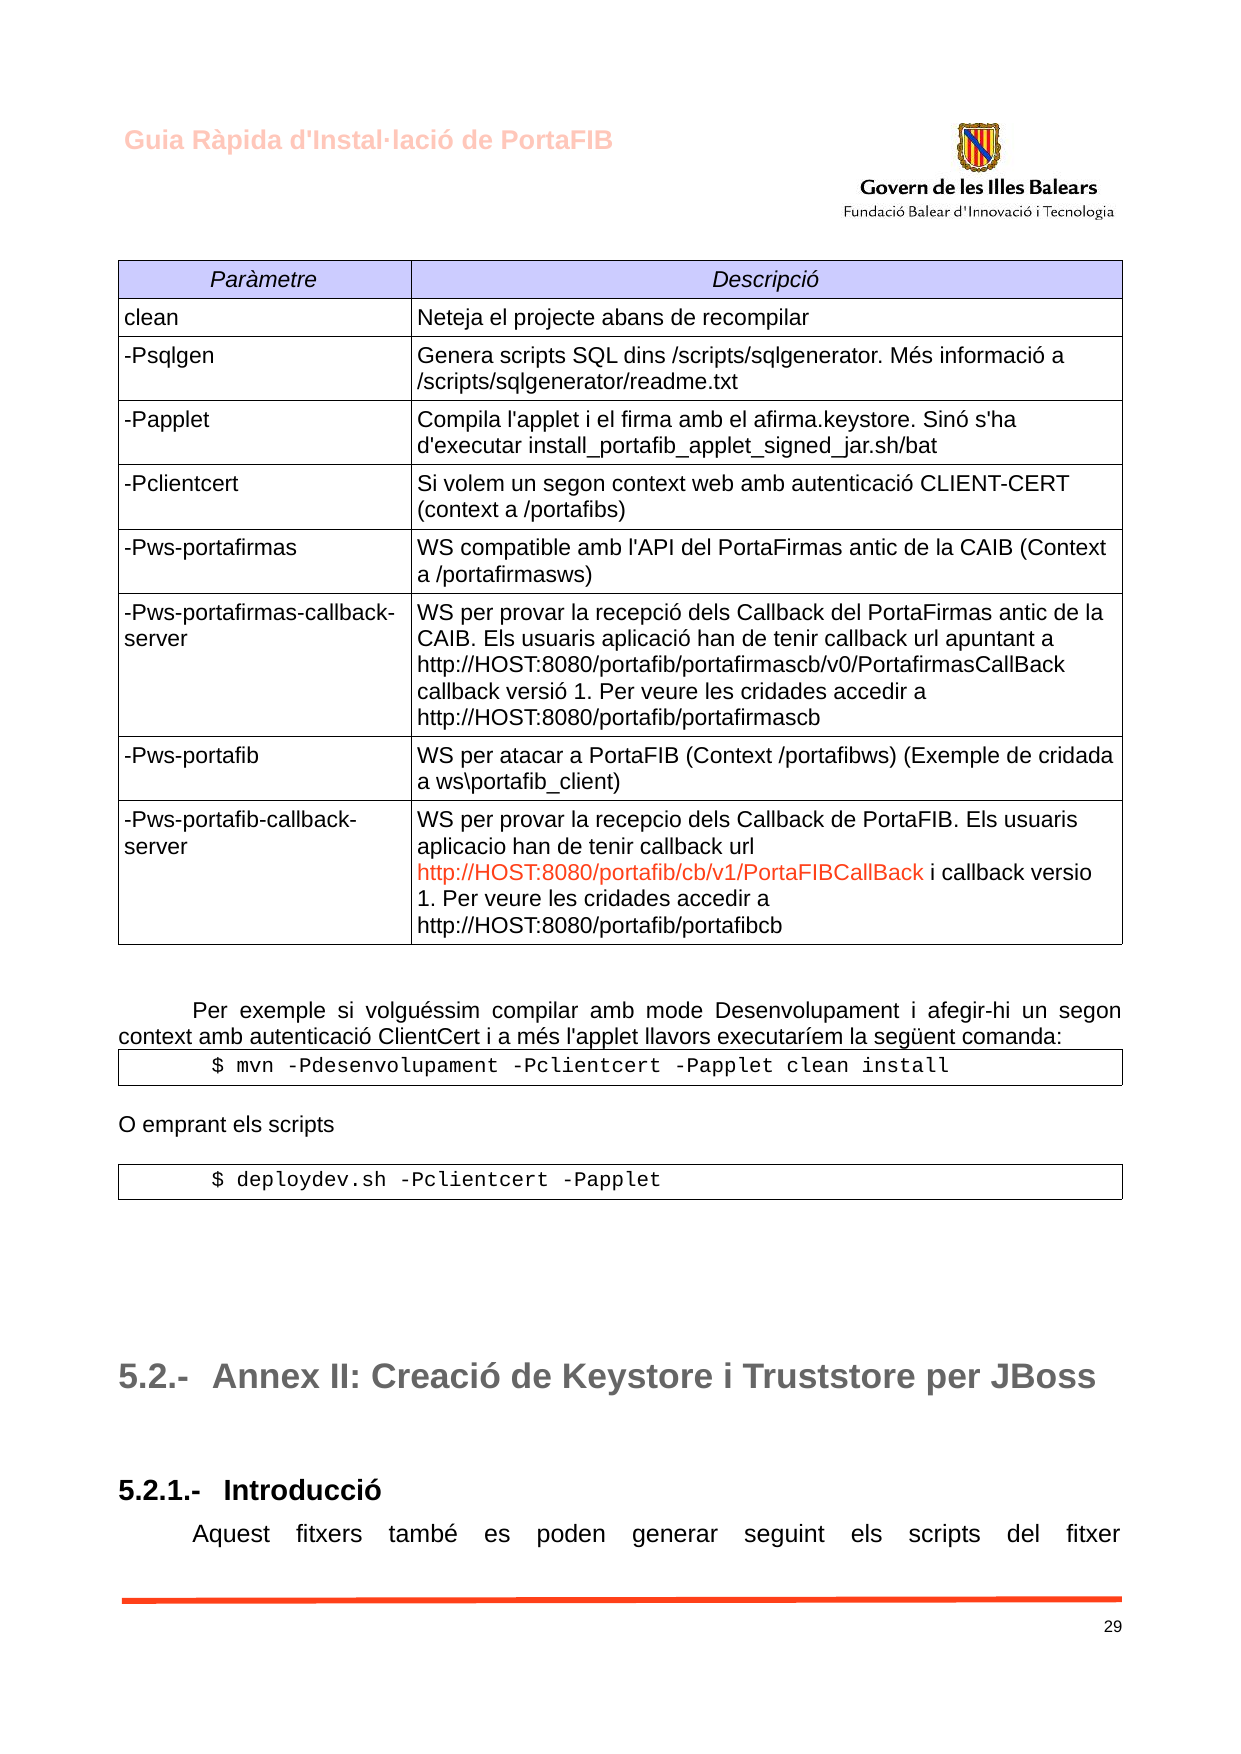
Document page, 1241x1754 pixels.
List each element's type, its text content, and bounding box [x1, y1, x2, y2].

table_cell Neteja el projecte abans de recompilar [412, 299, 1122, 336]
table_cell -Psqlgen [119, 337, 411, 400]
table_header $ deploydev.sh -Pclientcert -Papplet [119, 1165, 1122, 1199]
table_cell -Pclientcert [119, 465, 411, 528]
subtitle Annex II: Creació de Keystore i Truststore per JBoss [118, 1356, 1122, 1396]
table_cell -Pws-portafirmas-callback-server [119, 594, 411, 736]
table_cell WS per atacar a PortaFIB (Context /portafibws) (Exemple de cridada a ws\portafib_client) [412, 737, 1122, 800]
table_cell WS per provar la recepcio dels Callback de PortaFIB. Els usuaris aplicacio han de tenir callback url http://HOST:8080/portafib/cb/v1/PortaFIBCallBack i callback versio 1. Per veure les cridades accedir a http://HOST:8080/portafib/portafibcb [412, 801, 1122, 944]
text Per exemple si volguéssim compilar amb mode Desenvolupament i afegir-hi un segon context amb autenticació ClientCert i a més l'applet llavors executaríem la següent comanda: [118, 997, 1122, 1049]
picture [840, 123, 1117, 220]
table_header Descripció [412, 261, 1122, 298]
table_cell Compila l'applet i el firma amb el afirma.keystore. Sinó s'ha d'executar install_portafib_applet_signed_jar.sh/bat [412, 401, 1122, 464]
table_cell -Pws-portafib [119, 737, 411, 800]
table_cell -Papplet [119, 401, 411, 464]
text O emprant els scripts [118, 1111, 1122, 1137]
table_cell -Pws-portafib-callback-server [119, 801, 411, 944]
subtitle Introducció [118, 1473, 1122, 1506]
table_header Paràmetre [119, 261, 411, 298]
table_cell WS per provar la recepció dels Callback del PortaFirmas antic de la CAIB. Els usuaris aplicació han de tenir callback url apuntant a http://HOST:8080/portafib/portafirmascb/v0/PortafirmasCallBack callback versió 1. Per veure les cridades accedir a http://HOST:8080/portafib/portafirmascb [412, 594, 1122, 736]
table_cell clean [119, 299, 411, 336]
table_cell Si volem un segon context web amb autenticació CLIENT-CERT (context a /portafibs) [412, 465, 1122, 528]
table_cell WS compatible amb l'API del PortaFirmas antic de la CAIB (Context a /portafirmasws) [412, 530, 1122, 593]
table_cell Genera scripts SQL dins /scripts/sqlgenerator. Més informació a /scripts/sqlgenerator/readme.txt [412, 337, 1122, 400]
text Aquest fitxers també es poden generar seguint els scripts del fitxer [118, 1519, 1122, 1548]
table_header $ mvn -Pdesenvolupament -Pclientcert -Papplet clean install [119, 1050, 1122, 1084]
table_cell -Pws-portafirmas [119, 530, 411, 593]
